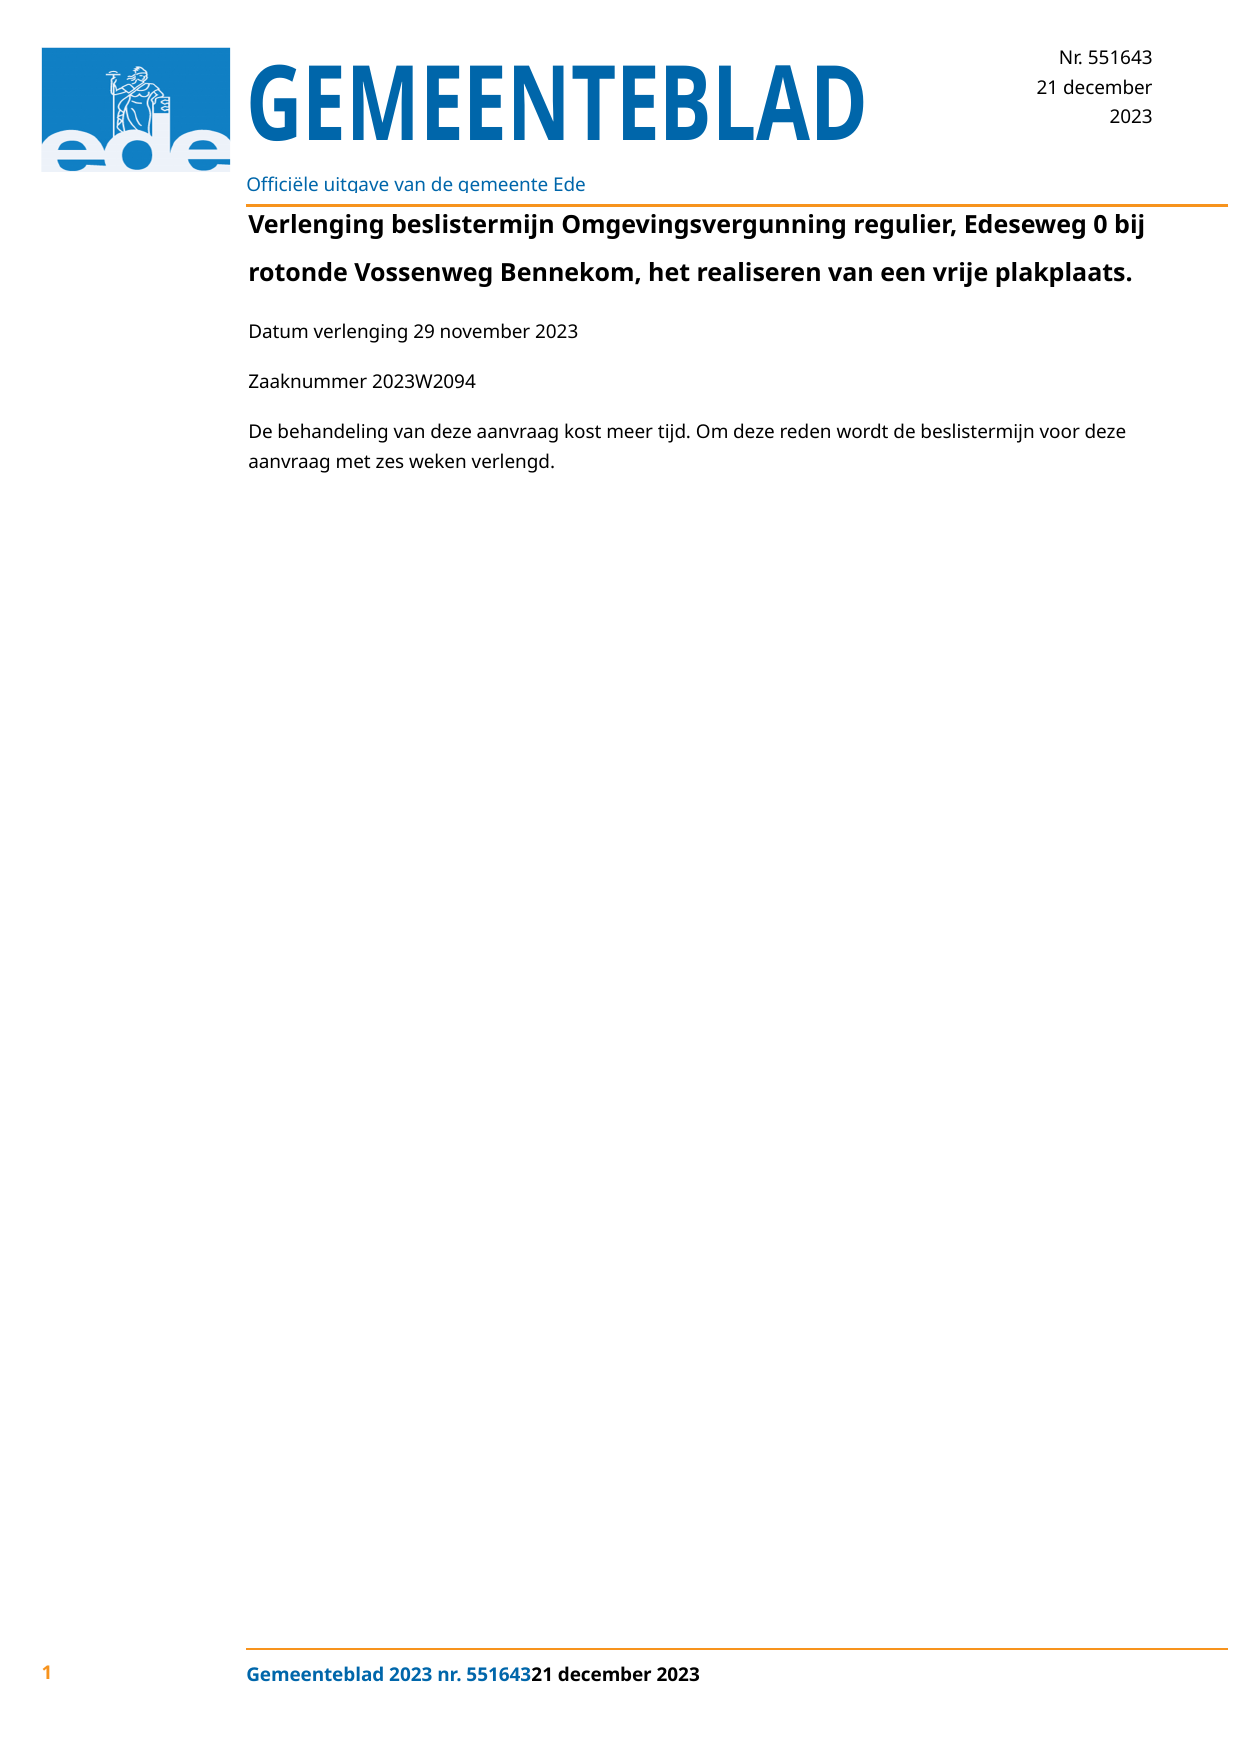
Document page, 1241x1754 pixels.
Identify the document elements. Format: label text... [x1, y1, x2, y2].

text De behandeling van deze aanvraag kost meer tijd. Om deze reden wordt de beslistermijn voor deze aanvraag met zes weken verlengd. [248, 419, 1152, 474]
text Datum verlenging 29 november 2023 [248, 318, 1152, 344]
text Verlenging beslistermijn Omgevingsvergunning regulier, Edeseweg 0 bij rotonde Vossenweg Bennekom, het realiseren van een vrije plakplaats. [248, 207, 1152, 288]
text Zaaknummer 2023W2094 [248, 368, 1152, 394]
picture [41, 47, 231, 172]
